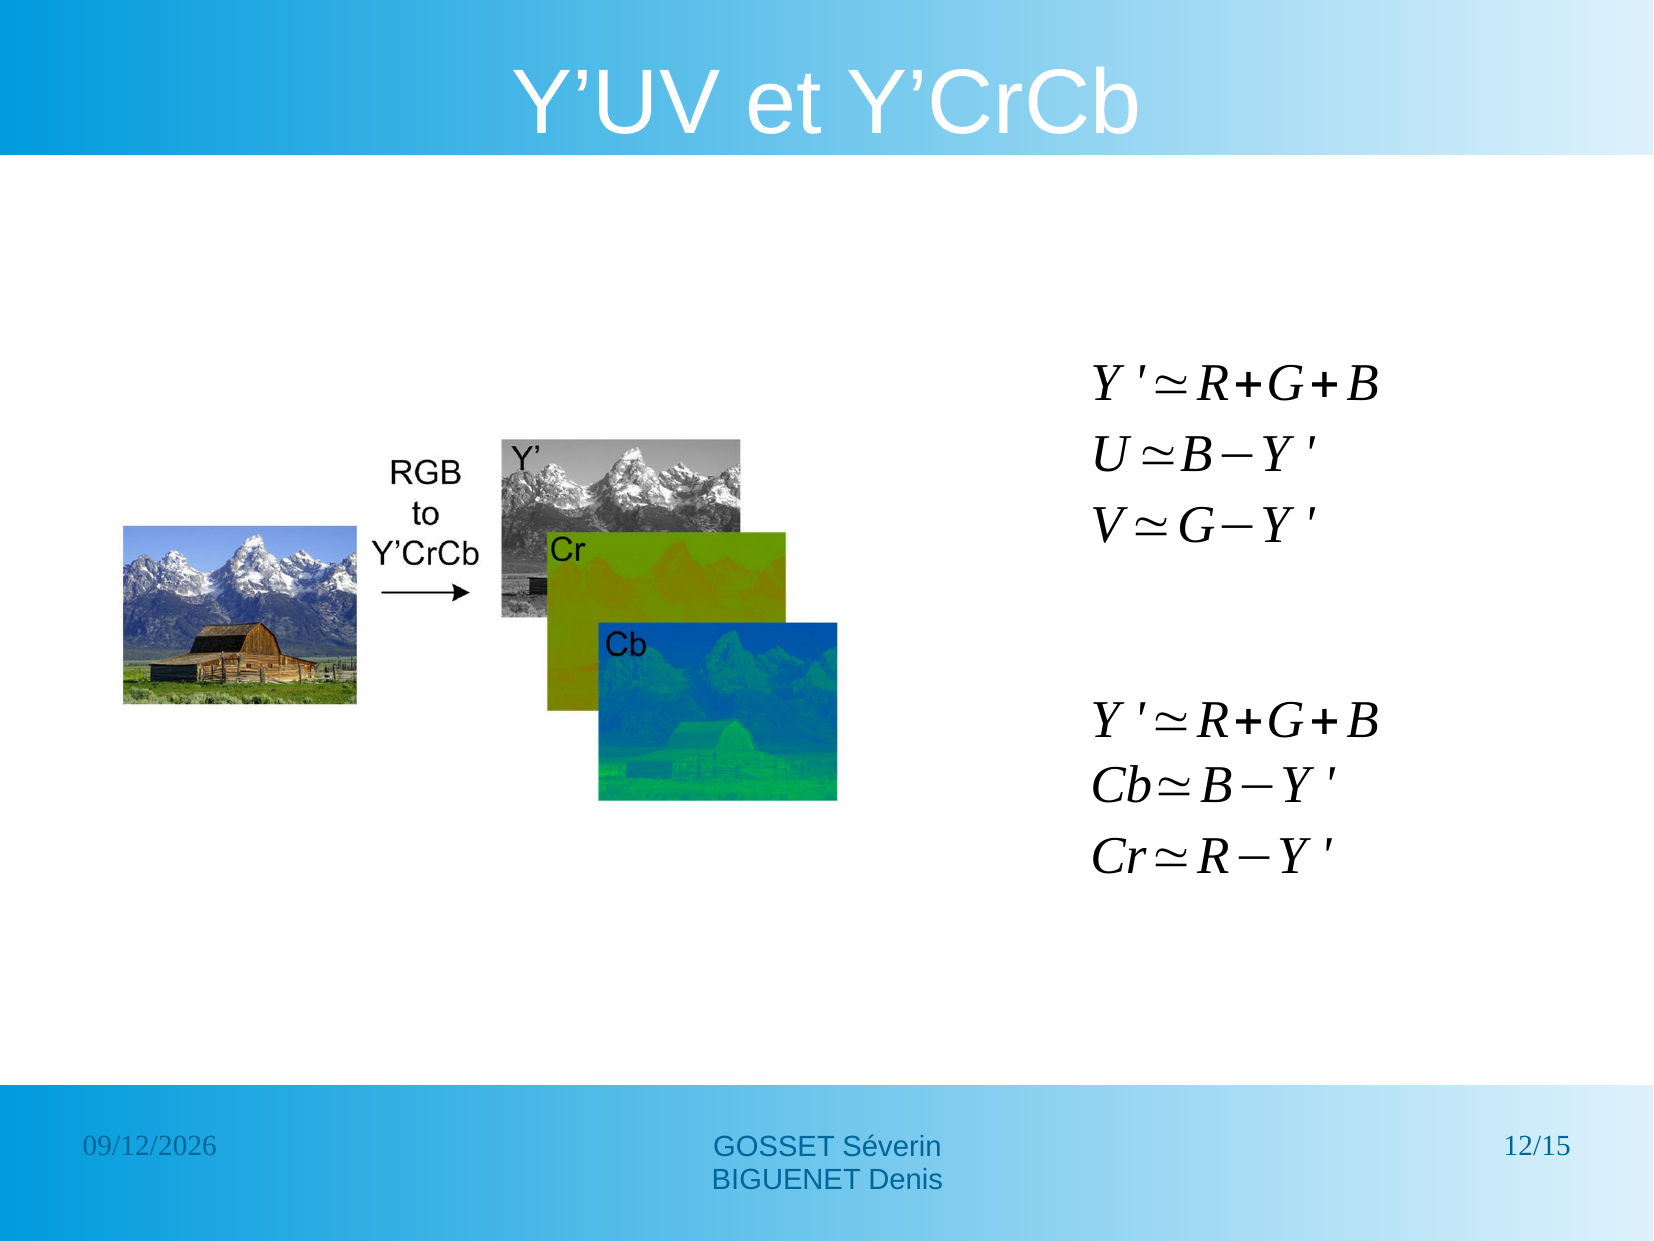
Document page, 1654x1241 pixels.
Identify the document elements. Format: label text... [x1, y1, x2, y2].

chart [1077, 826, 1348, 886]
chart [1077, 690, 1394, 751]
title Y’UV et Y’CrCb [82, 49, 1571, 155]
chart [1077, 496, 1332, 556]
picture [118, 400, 846, 840]
chart [1077, 425, 1332, 485]
chart [1077, 755, 1351, 815]
chart [1077, 354, 1394, 414]
